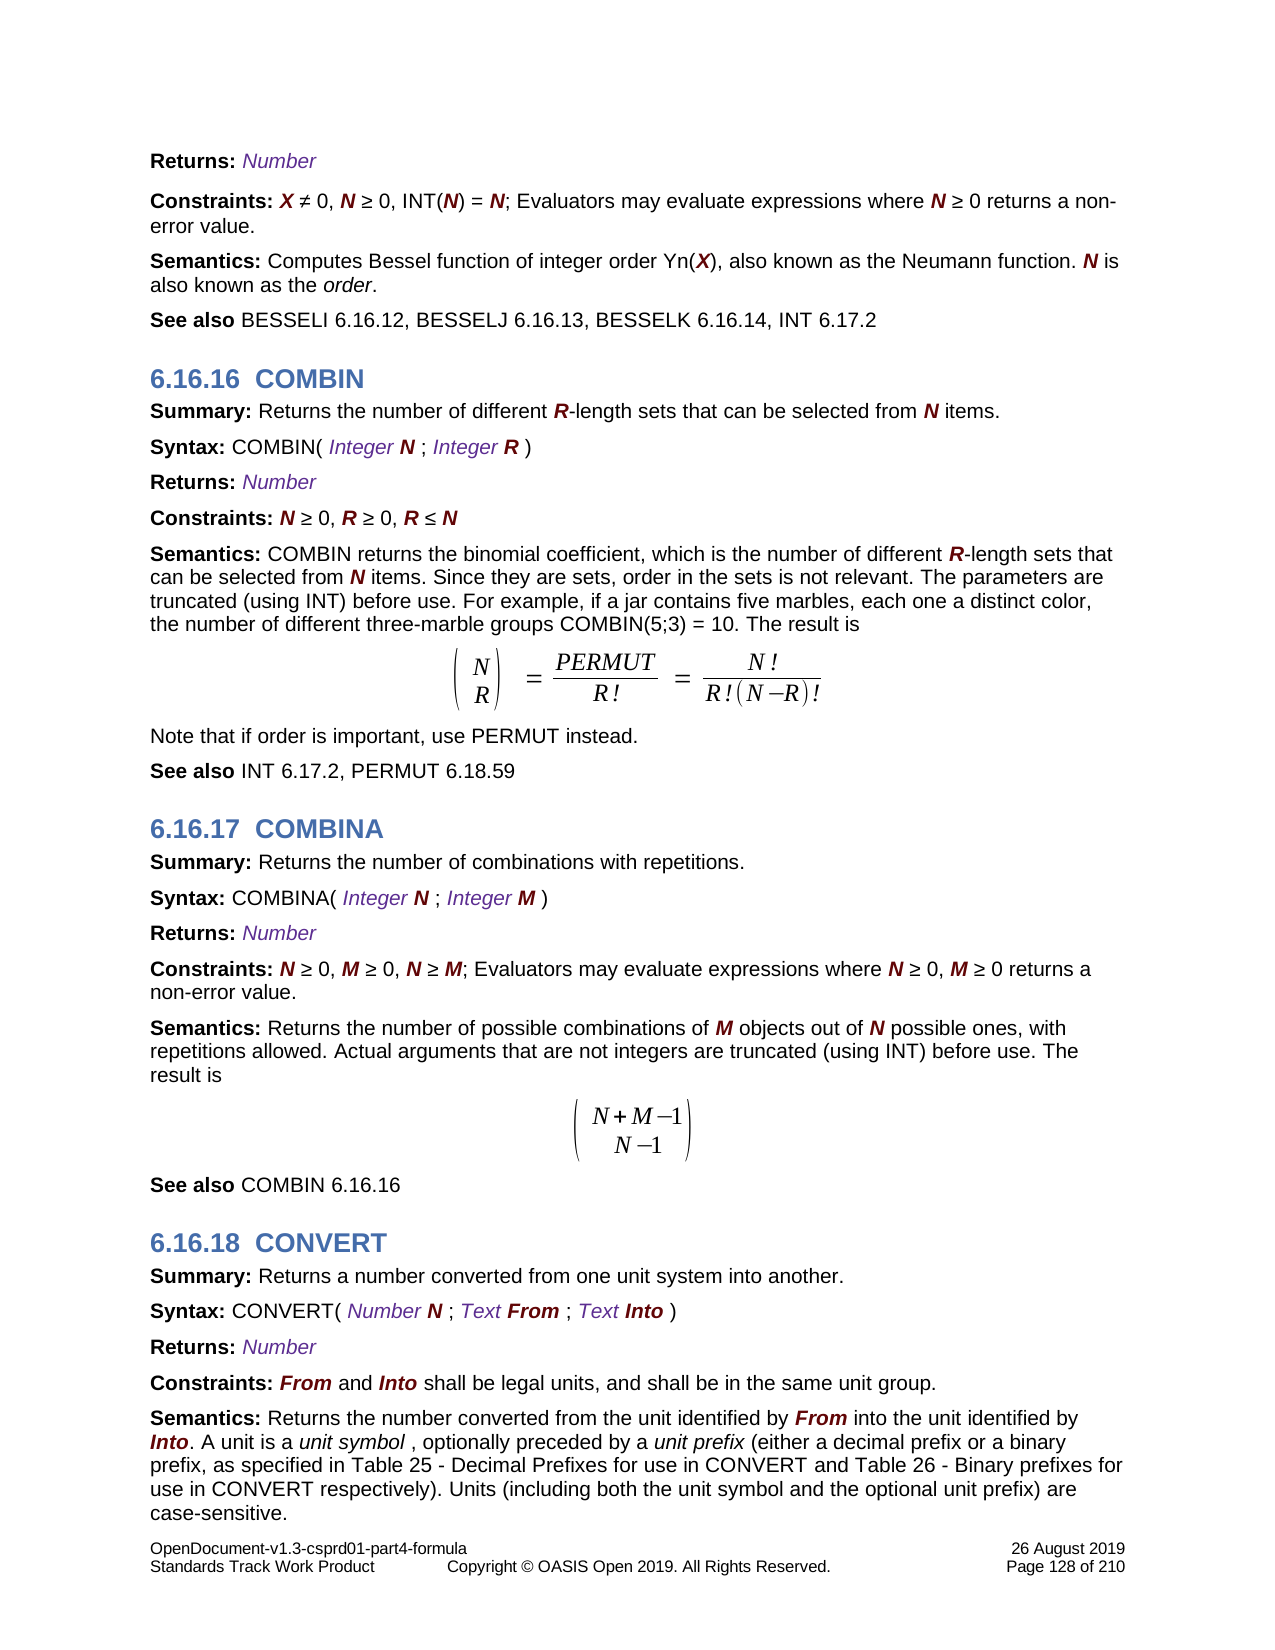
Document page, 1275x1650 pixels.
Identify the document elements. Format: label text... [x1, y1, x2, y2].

text Syntax: COMBINA( Integer N ; Integer M ) [150, 886, 1125, 909]
text See also BESSELI 6.16.12, BESSELJ 6.16.13, BESSELK 6.16.14, INT 6.17.2 [150, 309, 1125, 332]
text Summary: Returns the number of combinations with repetitions. [150, 850, 1125, 874]
text Constraints: N ≥ 0, M ≥ 0, N ≥ M; Evaluators may evaluate expressions where N ≥ 0, M ≥ 0 returns a non-error value. [150, 957, 1125, 1004]
text Syntax: COMBIN( Integer N ; Integer R ) [150, 435, 1125, 459]
subtitle COMBIN [150, 363, 1125, 393]
text Returns: Number [150, 150, 1125, 173]
text Semantics: COMBIN returns the binomial coefficient, which is the number of different R-length sets that can be selected from N items. Since they are sets, order in the sets is not relevant. The parameters are truncated (using INT) before use. For example, if a jar contains five marbles, each one a distinct color, the number of different three-marble groups COMBIN(5;3) = 10. The result is [150, 542, 1125, 636]
subtitle COMBINA [150, 814, 1125, 844]
subtitle CONVERT [150, 1228, 1125, 1258]
text Syntax: CONVERT( Number N ; Text From ; Text Into ) [150, 1300, 1125, 1323]
text Note that if order is important, use PERMUT instead. [150, 724, 1125, 748]
text See also COMBIN 6.16.16 [150, 1174, 1125, 1197]
text Constraints: N ≥ 0, R ≥ 0, R ≤ N [150, 506, 1125, 530]
text Returns: Number [150, 922, 1125, 945]
text Constraints: From and Into shall be legal units, and shall be in the same unit group. [150, 1371, 1125, 1395]
text Semantics: Returns the number converted from the unit identified by From into the unit identified by Into. A unit is a unit symbol , optionally preceded by a unit prefix (either a decimal prefix or a binary prefix, as specified in Table 25 - Decimal Prefixes for use in CONVERT and Table 26 - Binary prefixes for use in CONVERT respectively). Units (including both the unit symbol and the optional unit prefix) are case-sensitive. [150, 1407, 1125, 1524]
text Returns: Number [150, 1336, 1125, 1359]
text Semantics: Computes Bessel function of integer order Yn(X), also known as the Neumann function. N is also known as the order. [150, 250, 1125, 297]
text Summary: Returns the number of different R-length sets that can be selected from N items. [150, 399, 1125, 423]
text Constraints: X ≠ 0, N ≥ 0, INT(N) = N; Evaluators may evaluate expressions where N ≥ 0 returns a non-error value. [150, 186, 1125, 238]
text Semantics: Returns the number of possible combinations of M objects out of N possible ones, with repetitions allowed. Actual arguments that are not integers are truncated (using INT) before use. The result is [150, 1016, 1125, 1087]
text Summary: Returns a number converted from one unit system into another. [150, 1264, 1125, 1288]
text See also INT 6.17.2, PERMUT 6.18.59 [150, 760, 1125, 783]
text Returns: Number [150, 471, 1125, 494]
